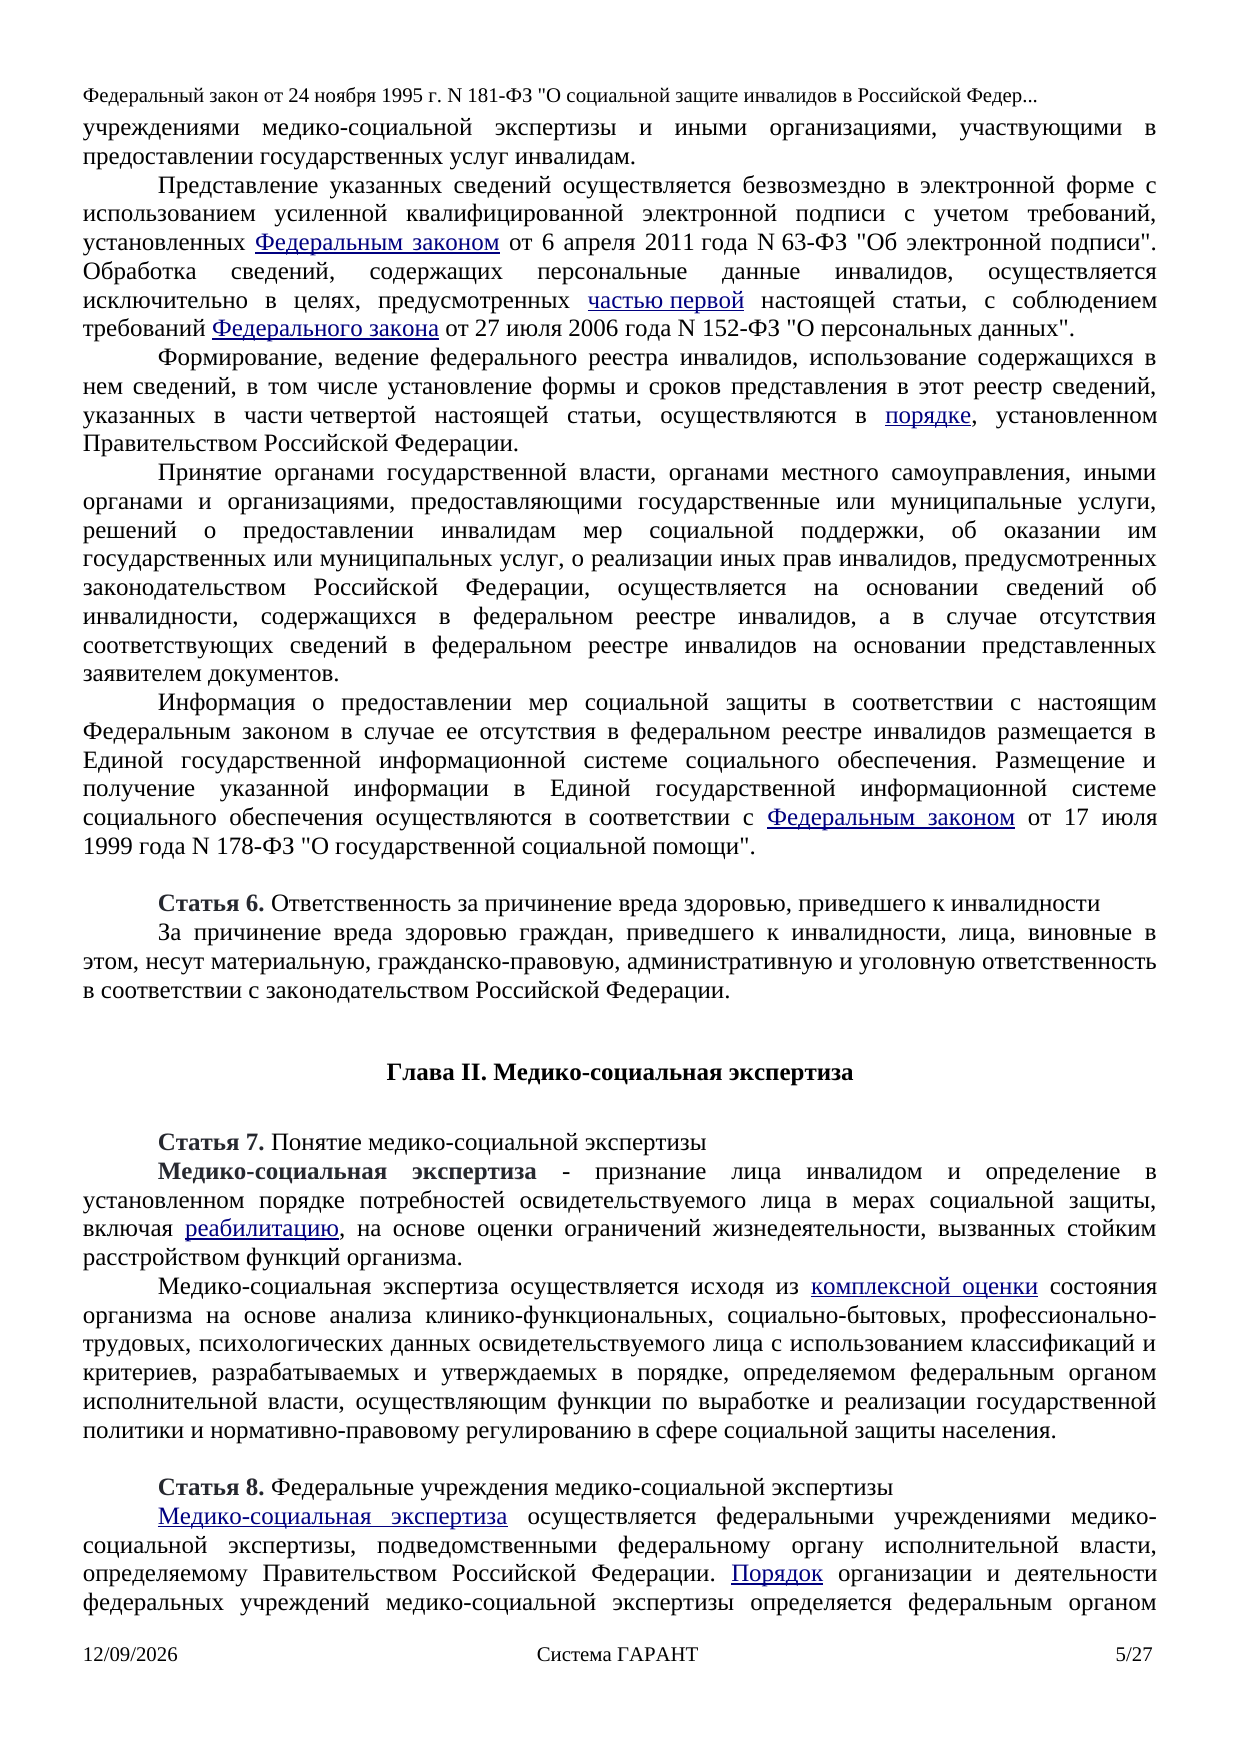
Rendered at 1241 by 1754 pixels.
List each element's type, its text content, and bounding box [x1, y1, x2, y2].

text Принятие органами государственной власти, органами местного самоуправления, иными органами и организациями, предоставляющими государственные или муниципальные услуги, решений о предоставлении инвалидам мер социальной поддержки, об оказании им государственных или муниципальных услуг, о реализации иных прав инвалидов, предусмотренных законодательством Российской Федерации, осуществляется на основании сведений об инвалидности, содержащихся в федеральном реестре инвалидов, а в случае отсутствия соответствующих сведений в федеральном реестре инвалидов на основании представленных заявителем документов. [83, 457, 1157, 687]
text учреждениями медико-социальной экспертизы и иными организациями, участвующими в предоставлении государственных услуг инвалидам. [83, 112, 1157, 170]
text Медико-социальная экспертиза - признание лица инвалидом и определение в установленном порядке потребностей освидетельствуемого лица в мерах социальной защиты, включая реабилитацию, на основе оценки ограничений жизнедеятельности, вызванных стойким расстройством функций организма. [83, 1156, 1157, 1271]
text Статья 7. Понятие медико-социальной экспертизы [158, 1127, 1157, 1156]
subtitle Глава II. Медико-социальная экспертиза [83, 1057, 1157, 1086]
text Информация о предоставлении мер социальной защиты в соответствии с настоящим Федеральным законом в случае ее отсутствия в федеральном реестре инвалидов размещается в Единой государственной информационной системе социального обеспечения. Размещение и получение указанной информации в Единой государственной информационной системе социального обеспечения осуществляются в соответствии с Федеральным законом от 17 июля 1999 года N 178-ФЗ "О государственной социальной помощи". [83, 687, 1157, 860]
text Представление указанных сведений осуществляется безвозмездно в электронной форме с использованием усиленной квалифицированной электронной подписи с учетом требований, установленных Федеральным законом от 6 апреля 2011 года N 63-ФЗ "Об электронной подписи". Обработка сведений, содержащих персональные данные инвалидов, осуществляется исключительно в целях, предусмотренных частью первой настоящей статьи, с соблюдением требований Федерального закона от 27 июля 2006 года N 152-ФЗ "О персональных данных". [83, 170, 1157, 342]
text За причинение вреда здоровью граждан, приведшего к инвалидности, лица, виновные в этом, несут материальную, гражданско-правовую, административную и уголовную ответственность в соответствии с законодательством Российской Федерации. [83, 917, 1157, 1003]
text Статья 8. Федеральные учреждения медико-социальной экспертизы [158, 1472, 1157, 1501]
text Медико-социальная экспертиза осуществляется исходя из комплексной оценки состояния организма на основе анализа клинико-функциональных, социально-бытовых, профессионально-трудовых, психологических данных освидетельствуемого лица с использованием классификаций и критериев, разрабатываемых и утверждаемых в порядке, определяемом федеральным органом исполнительной власти, осуществляющим функции по выработке и реализации государственной политики и нормативно-правовому регулированию в сфере социальной защиты населения. [83, 1271, 1157, 1443]
text Статья 6. Ответственность за причинение вреда здоровью, приведшего к инвалидности [158, 888, 1157, 917]
text Медико-социальная экспертиза осуществляется федеральными учреждениями медико-социальной экспертизы, подведомственными федеральному органу исполнительной власти, определяемому Правительством Российской Федерации. Порядок организации и деятельности федеральных учреждений медико-социальной экспертизы определяется федеральным органом [83, 1501, 1157, 1616]
text Формирование, ведение федерального реестра инвалидов, использование содержащихся в нем сведений, в том числе установление формы и сроков представления в этот реестр сведений, указанных в части четвертой настоящей статьи, осуществляются в порядке, установленном Правительством Российской Федерации. [83, 342, 1157, 457]
